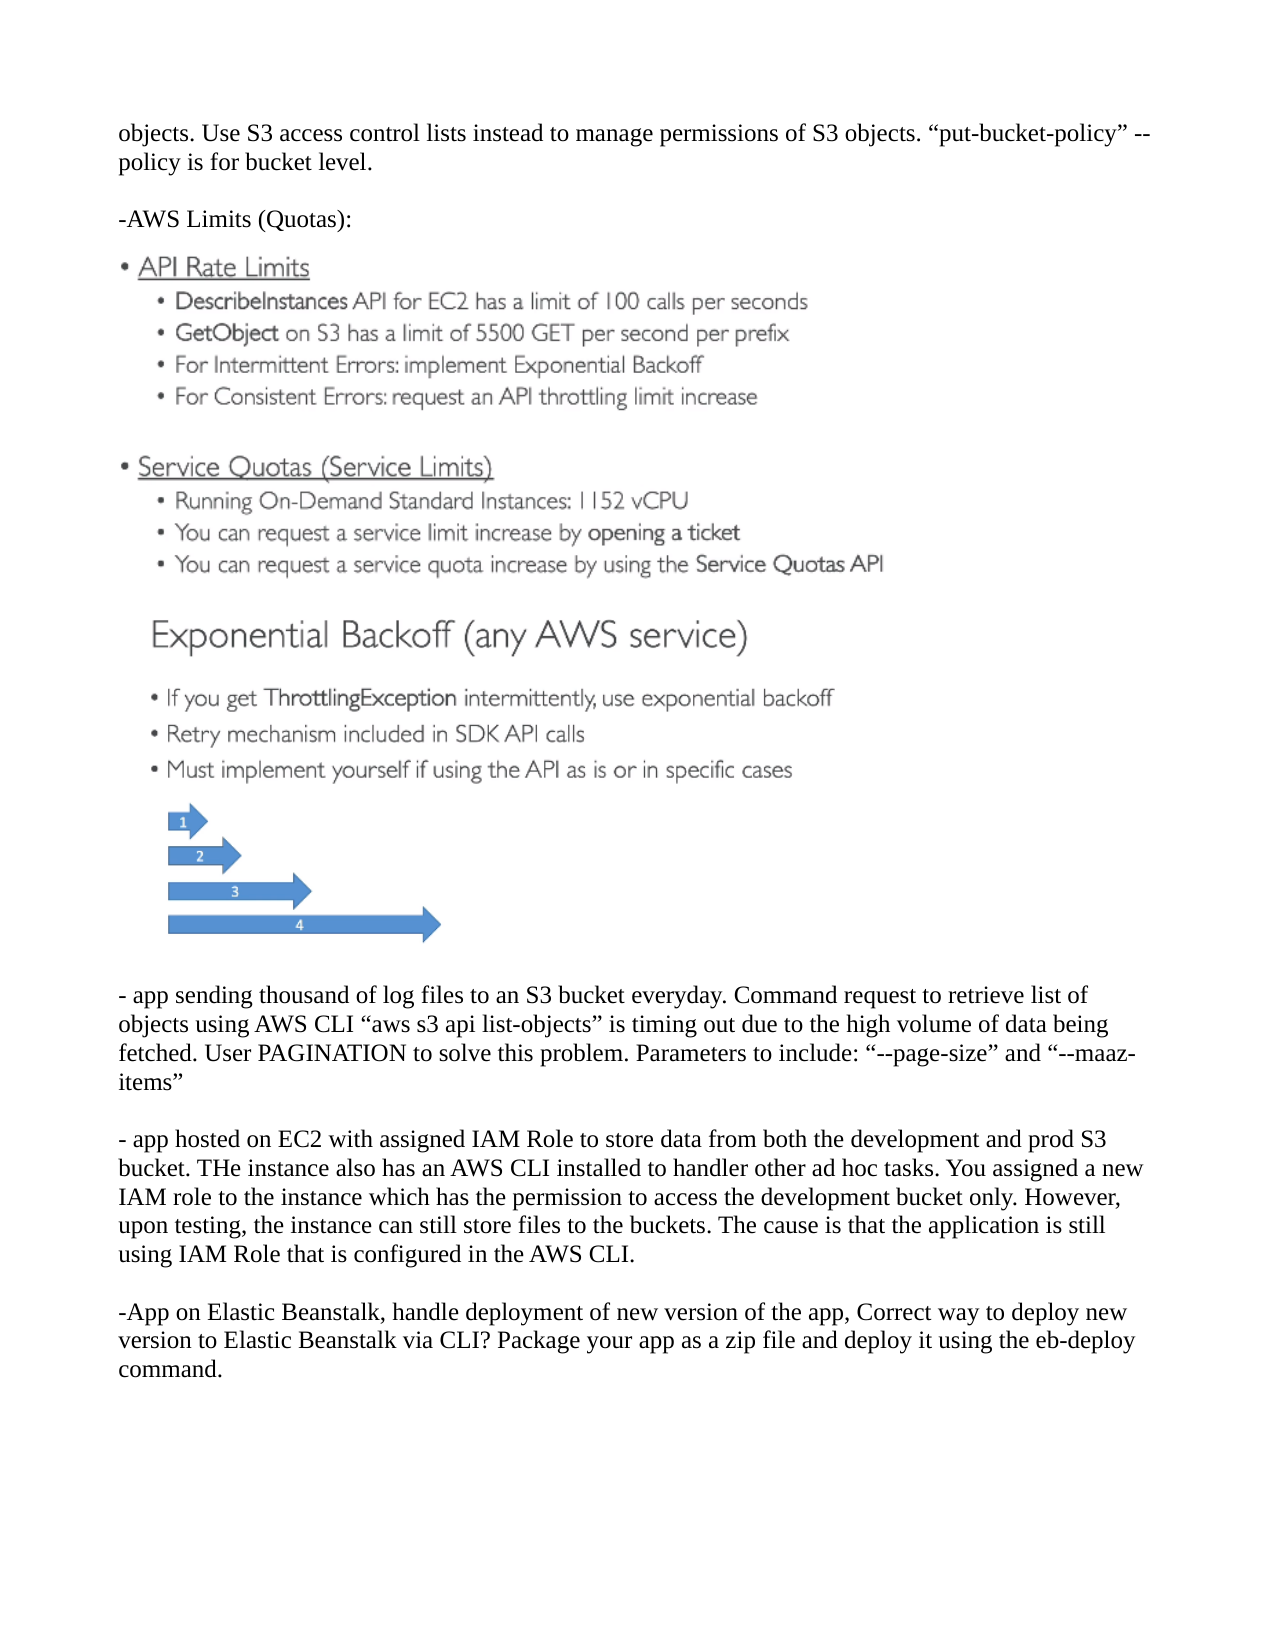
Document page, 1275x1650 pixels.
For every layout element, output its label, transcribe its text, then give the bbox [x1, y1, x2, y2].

text -AWS Limits (Quotas): [118, 204, 1157, 233]
text -App on Elastic Beanstalk, handle deployment of new version of the app, Correct way to deploy new version to Elastic Beanstalk via CLI? Package your app as a zip file and deploy it using the eb-deploy command. [118, 1297, 1157, 1383]
text - app sending thousand of log files to an S3 bucket everyday. Command request to retrieve list of objects using AWS CLI “aws s3 api list-objects” is timing out due to the high volume of data being fetched. User PAGINATION to solve this problem. Parameters to include: “--page-size” and “--maaz-items” [118, 981, 1157, 1096]
text - app hosted on EC2 with assigned IAM Role to store data from both the development and prod S3 bucket. THe instance also has an AWS CLI installed to handler other ad hoc tasks. You assigned a new IAM role to the instance which has the permission to access the development bucket only. However, upon testing, the instance can still store files to the buckets. The cause is that the application is still using IAM Role that is configured in the AWS CLI. [118, 1124, 1157, 1268]
text objects. Use S3 access control lists instead to manage permissions of S3 objects. “put-bucket-policy” --policy is for bucket level. [118, 118, 1157, 176]
picture [80, 250, 911, 583]
picture [137, 606, 847, 976]
